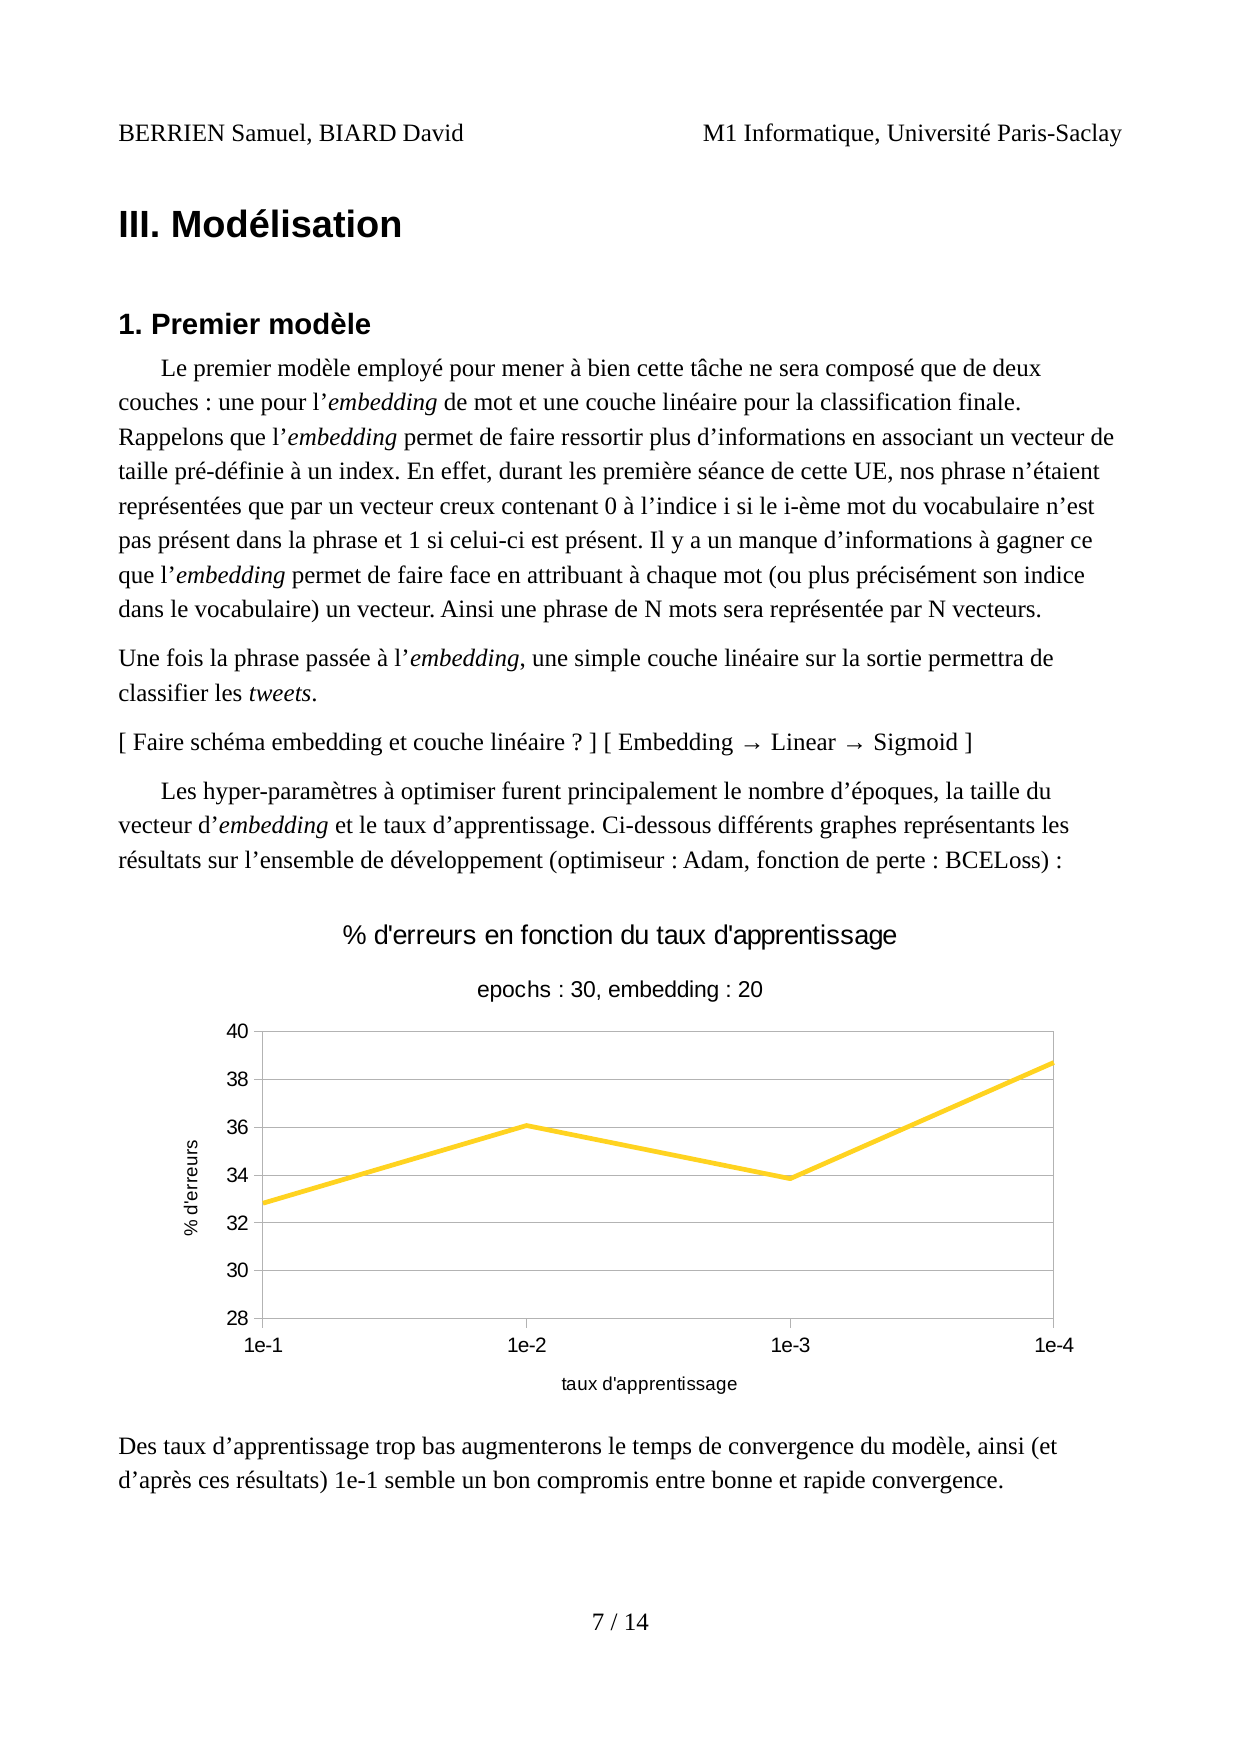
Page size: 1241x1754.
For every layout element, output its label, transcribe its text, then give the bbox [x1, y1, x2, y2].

subtitle 1. Premier modèle [118, 307, 1122, 340]
text Des taux d’apprentissage trop bas augmenterons le temps de convergence du modèle, ainsi (et d’après ces résultats) 1e-1 semble un bon compromis entre bonne et rapide convergence. [118, 894, 1122, 1494]
subtitle III. Modélisation [118, 201, 1122, 245]
text Le premier modèle employé pour mener à bien cette tâche ne sera composé que de deux couches : une pour l’embedding de mot et une couche linéaire pour la classification finale. Rappelons que l’embedding permet de faire ressortir plus d’informations en associant un vecteur de taille pré-définie à un index. En effet, durant les première séance de cette UE, nos phrase n’étaient représentées que par un vecteur creux contenant 0 à l’indice i si le i-ème mot du vocabulaire n’est pas présent dans la phrase et 1 si celui-ci est présent. Il y a un manque d’informations à gagner ce que l’embedding permet de faire face en attribuant à chaque mot (ou plus précisément son indice dans le vocabulaire) un vecteur. Ainsi une phrase de N mots sera représentée par N vecteurs. [118, 353, 1122, 623]
text Une fois la phrase passée à l’embedding, une simple couche linéaire sur la sortie permettra de classifier les tweets. [118, 643, 1122, 706]
text [ Faire schéma embedding et couche linéaire ? ] [ Embedding → Linear → Sigmoid ] [118, 727, 1122, 756]
text Les hyper-paramètres à optimiser furent principalement le nombre d’époques, la taille du vecteur d’embedding et le taux d’apprentissage. Ci-dessous différents graphes représentants les résultats sur l’ensemble de développement (optimiseur : Adam, fonction de perte : BCELoss) : [118, 776, 1122, 873]
